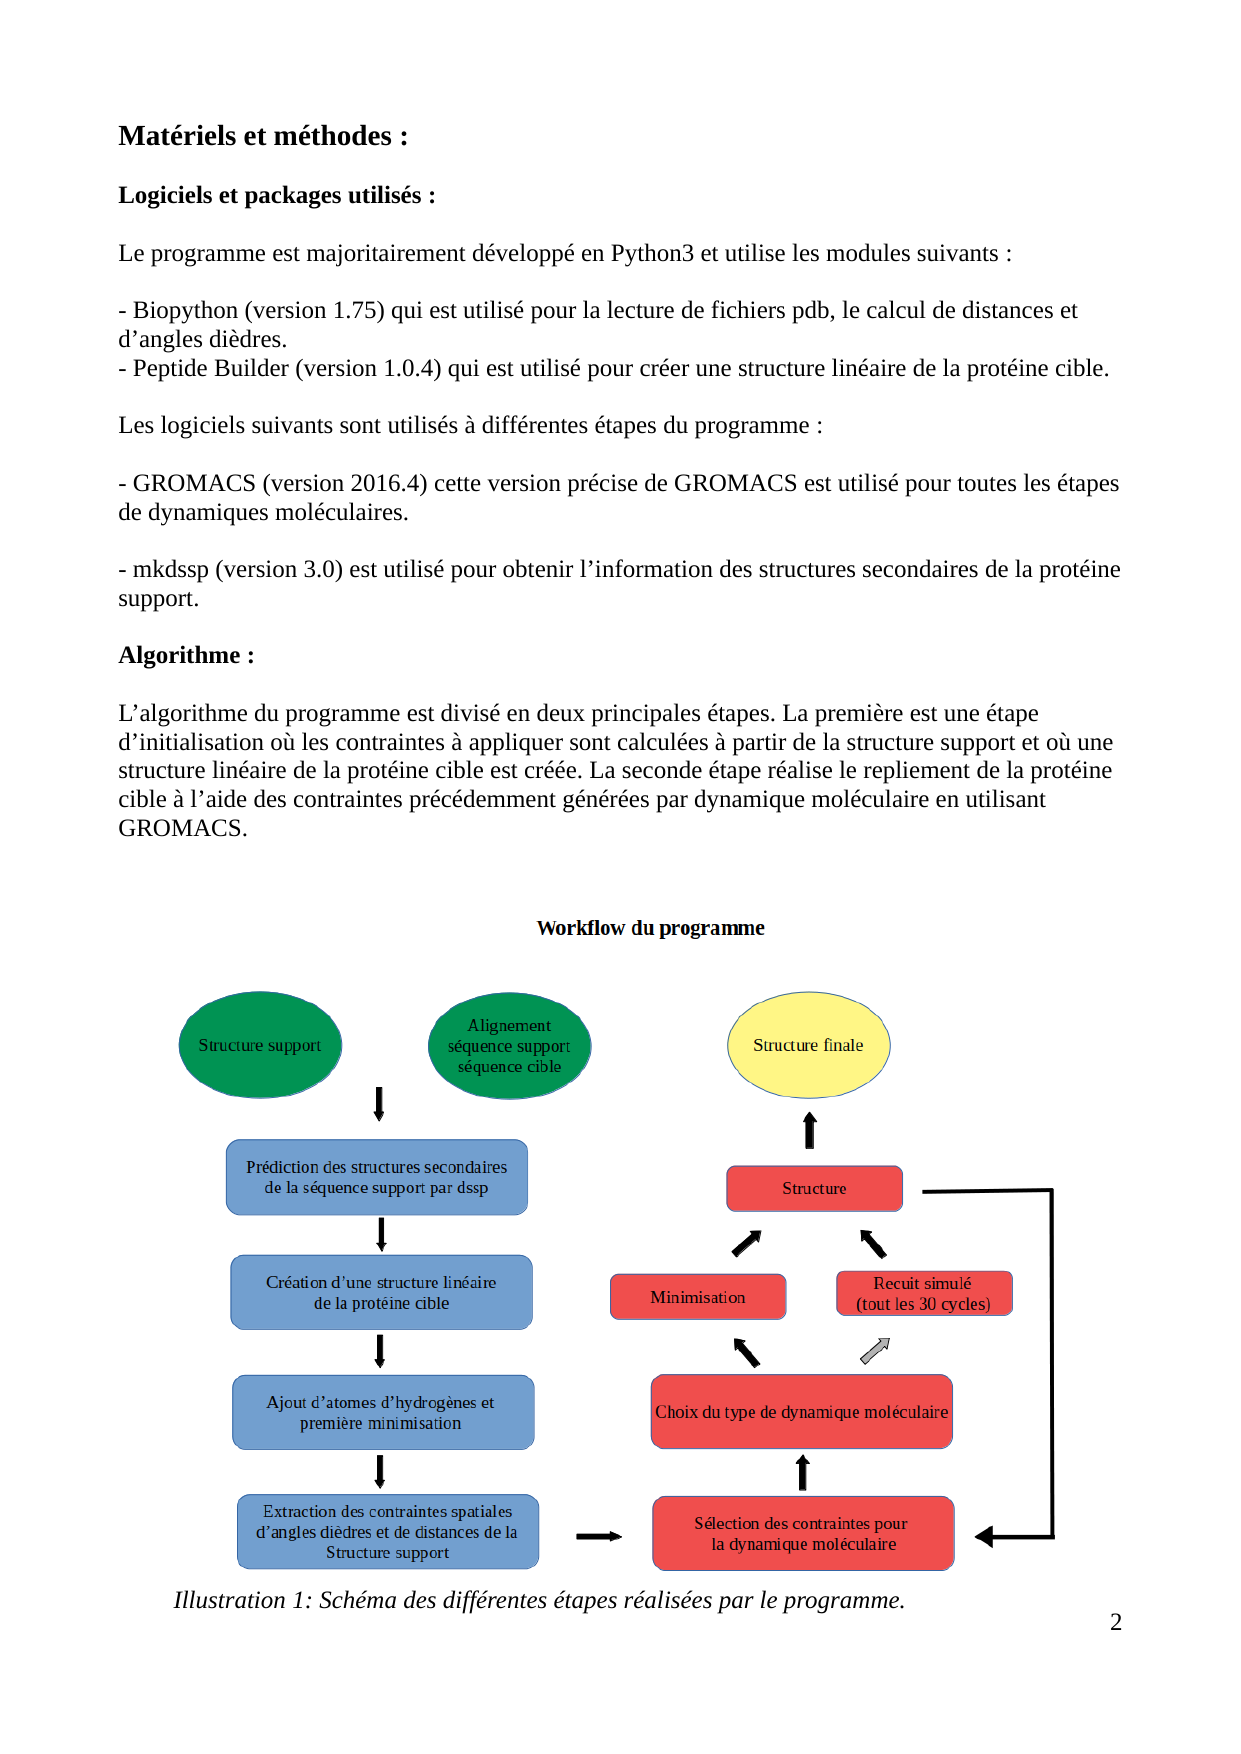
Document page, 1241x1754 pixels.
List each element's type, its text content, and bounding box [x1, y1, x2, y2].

picture [173, 868, 1067, 1580]
text Algorithme : [118, 640, 1122, 669]
text - mkdssp (version 3.0) est utilisé pour obtenir l’information des structures secondaires de la protéine support. [118, 554, 1122, 612]
text - Peptide Builder (version 1.0.4) qui est utilisé pour créer une structure linéaire de la protéine cible. [118, 353, 1122, 382]
text L’algorithme du programme est divisé en deux principales étapes. La première est une étape d’initialisation où les contraintes à appliquer sont calculées à partir de la structure support et où une structure linéaire de la protéine cible est créée. La seconde étape réalise le repliement de la protéine cible à l’aide des contraintes précédemment générées par dynamique moléculaire en utilisant GROMACS. [118, 698, 1122, 842]
text Logiciels et packages utilisés : [118, 180, 1122, 209]
text Les logiciels suivants sont utilisés à différentes étapes du programme : [118, 410, 1122, 439]
text - Biopython (version 1.75) qui est utilisé pour la lecture de fichiers pdb, le calcul de distances et d’angles dièdres. [118, 295, 1122, 353]
text Le programme est majoritairement développé en Python3 et utilise les modules suivants : [118, 238, 1122, 267]
text - GROMACS (version 2016.4) cette version précise de GROMACS est utilisé pour toutes les étapes de dynamiques moléculaires. [118, 468, 1122, 525]
text Matériels et méthodes : [118, 118, 1122, 152]
text Illustration 1: Schéma des différentes étapes réalisées par le programme. [173, 1580, 1067, 1614]
